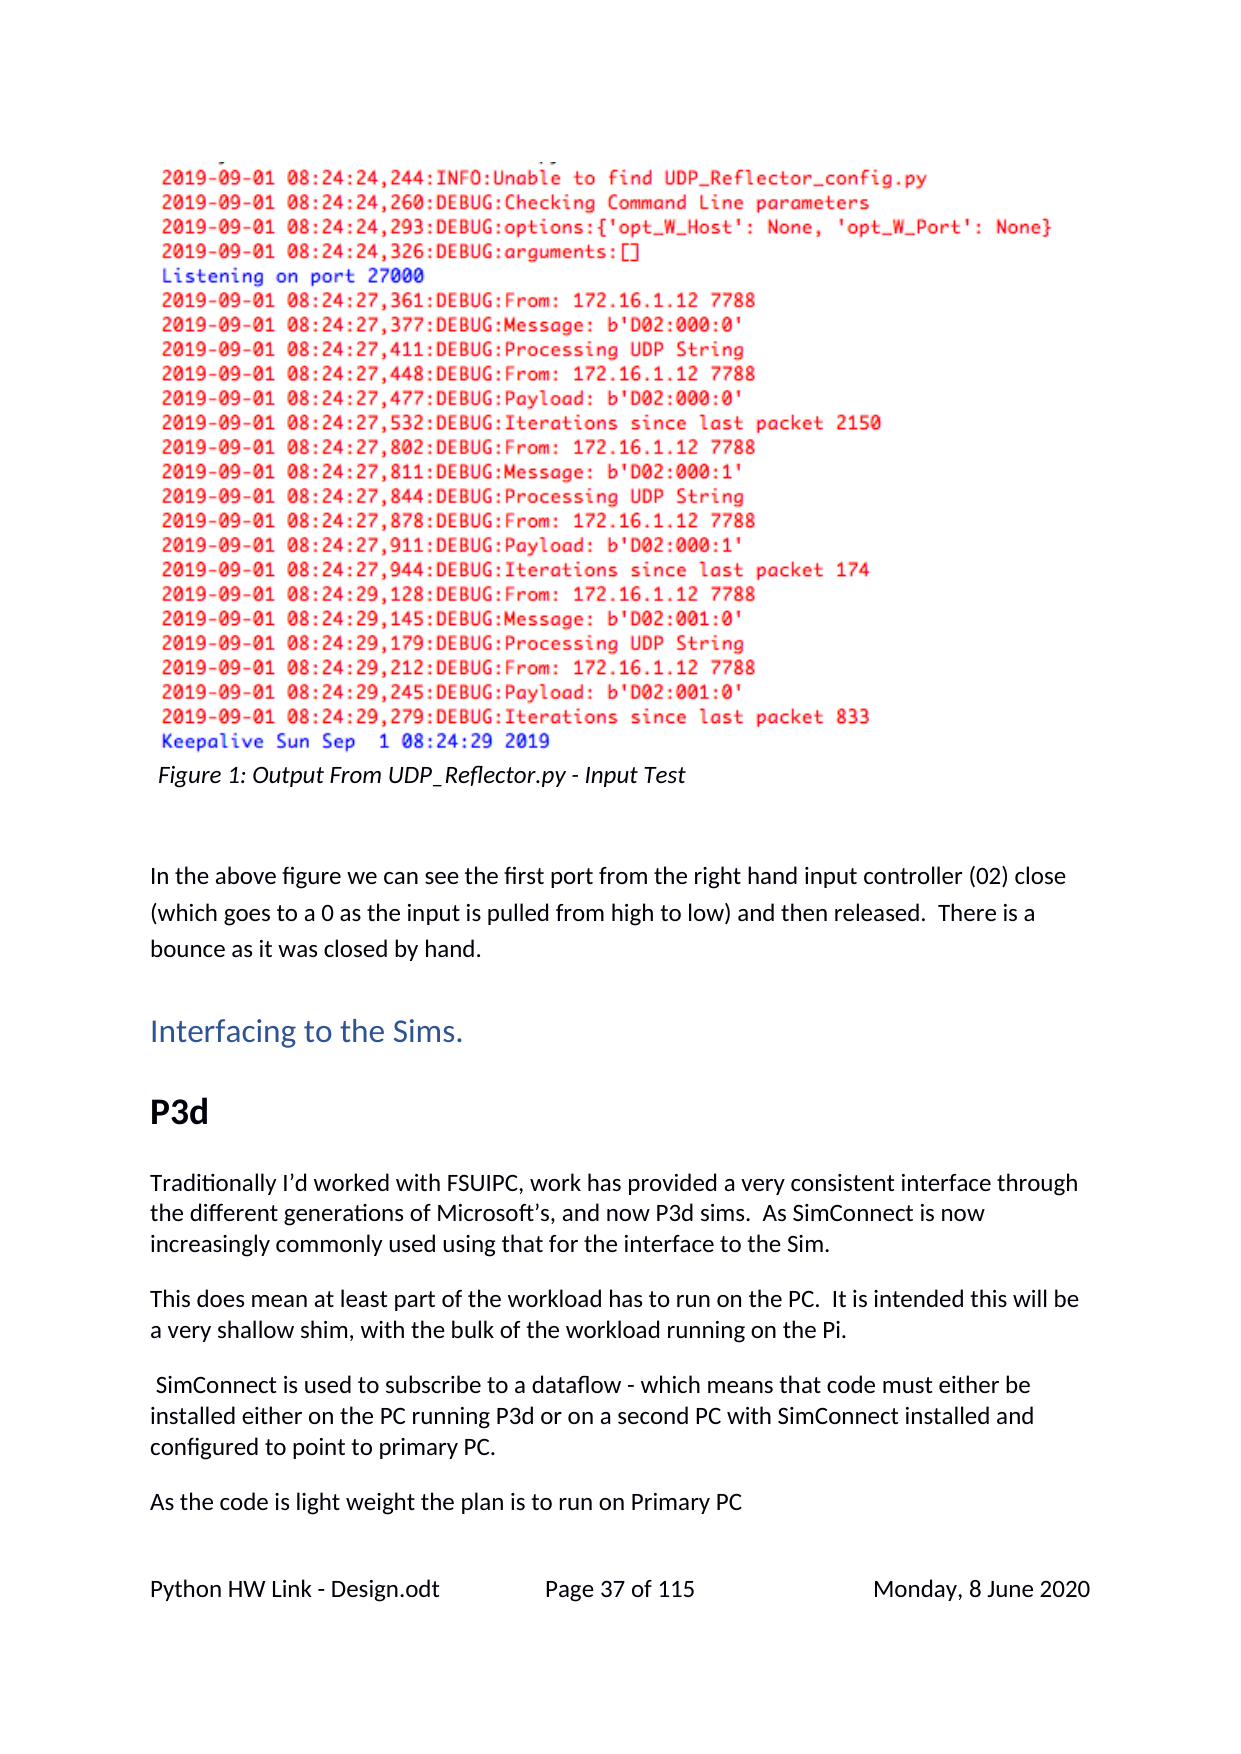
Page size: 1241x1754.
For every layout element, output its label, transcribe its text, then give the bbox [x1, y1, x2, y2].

text This does mean at least part of the workload has to run on the PC. It is intended this will be a very shallow shim, with the bulk of the workload running on the Pi. [150, 1284, 1090, 1345]
text In the above figure we can see the first port from the right hand input controller (02) close (which goes to a 0 as the input is pulled from high to low) and then released. There is a bounce as it was closed by hand. [150, 860, 1090, 964]
text Traditionally I’d worked with FSUIPC, work has provided a very consistent interface through the different generations of Microsoft’s, and now P3d sims. As SimConnect is now increasingly commonly used using that for the interface to the Sim. [150, 1167, 1090, 1259]
text SimConnect is used to subscribe to a dataflow - which means that code must either be installed either on the PC running P3d or on a second PC with SimConnect installed and configured to point to primary PC. [150, 1370, 1090, 1461]
text Figure 1: Output From UDP_Reflector.py - Input Test [158, 753, 1082, 789]
subtitle Interfacing to the Sims. [150, 1010, 1090, 1050]
subtitle P3d [150, 1088, 1090, 1134]
text As the code is light weight the plan is to run on Primary PC [150, 1486, 1090, 1517]
picture [157, 162, 1083, 753]
